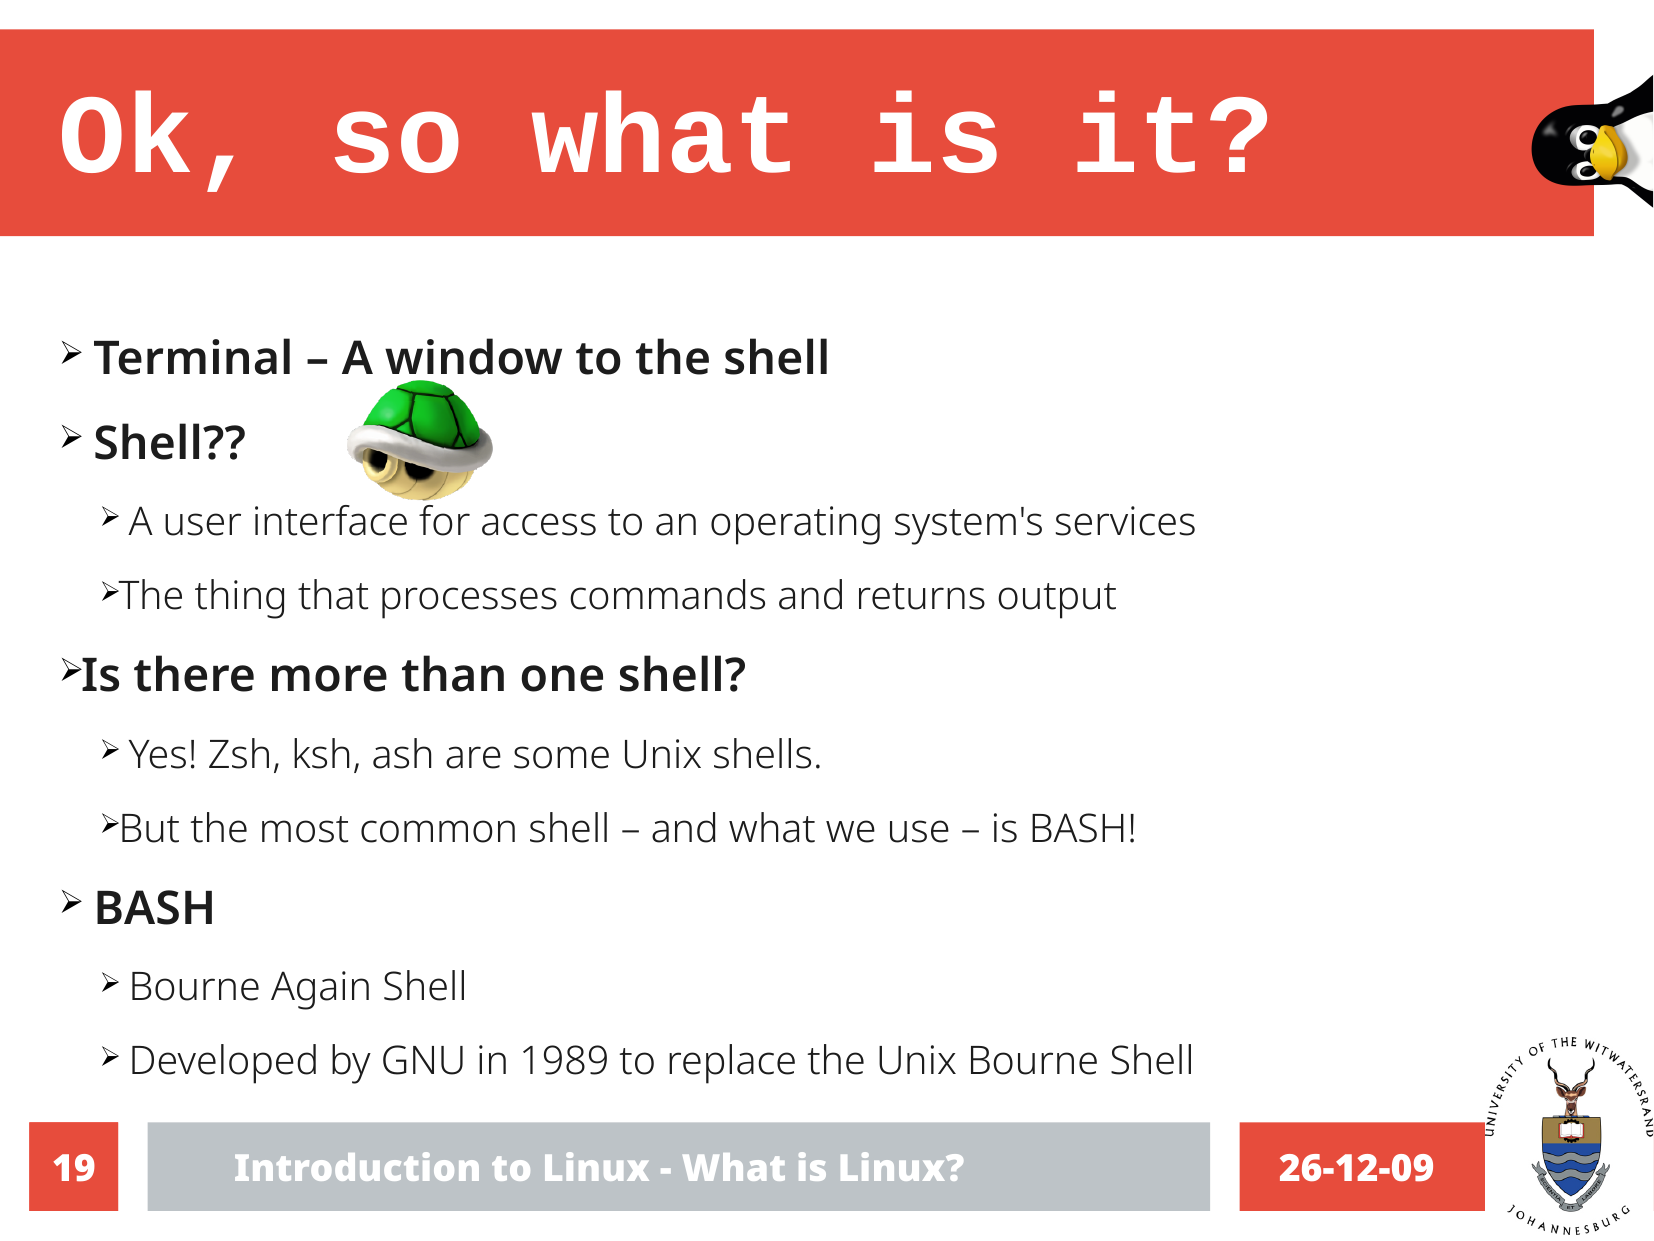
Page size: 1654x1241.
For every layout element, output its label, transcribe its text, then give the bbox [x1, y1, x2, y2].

list Terminal – A window to the shell Shell?? A user interface for access to an operating system's services The thing that processes commands and returns output Is there more than one shell? Yes! Zsh, ksh, ash are some Unix shells. But the most common shell – and what we use – is BASH! BASH Bourne Again Shell Developed by GNU in 1989 to replace the Unix Bourne Shell [58, 324, 1565, 1093]
title Ok, so what is it? [58, 59, 1594, 207]
picture [1485, 1037, 1654, 1235]
picture [1514, 23, 1654, 276]
picture [345, 366, 493, 514]
